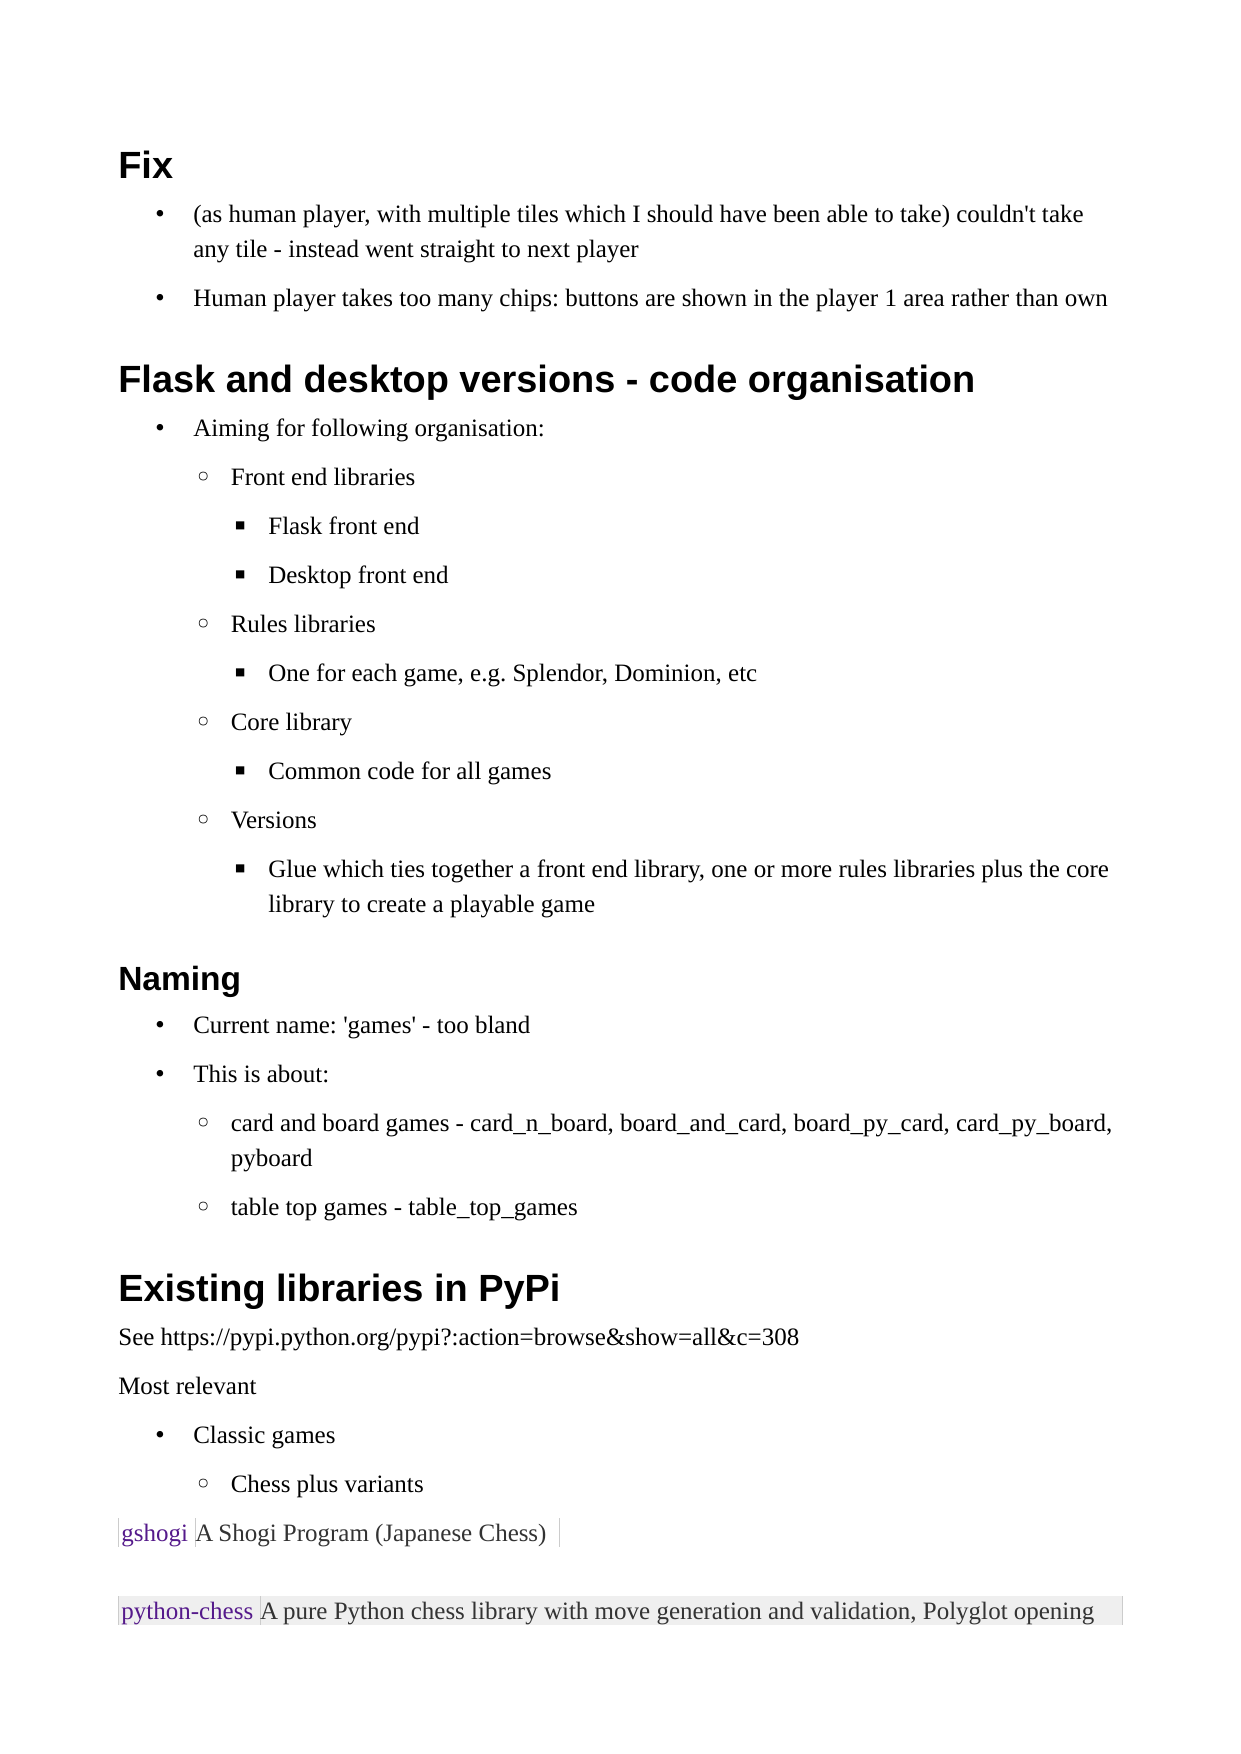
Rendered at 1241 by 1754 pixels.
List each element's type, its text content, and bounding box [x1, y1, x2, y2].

list Glue which ties together a front end library, one or more rules libraries plus the core library to create a playable game [231, 854, 1122, 918]
list Core library [193, 707, 1122, 736]
list This is about: [156, 1059, 1122, 1088]
text Most relevant [118, 1371, 1122, 1400]
list (as human player, with multiple tiles which I should have been able to take) couldn't take any tile - instead went straight to next player [156, 199, 1122, 262]
list Aiming for following organisation: [156, 413, 1122, 442]
list Rules libraries [193, 609, 1122, 638]
list Classic games [156, 1420, 1122, 1449]
list card and board games - card_n_board, board_and_card, board_py_card, card_py_board, pyboard [193, 1108, 1122, 1171]
subtitle Flask and desktop versions - code organisation [118, 357, 1122, 401]
list Flask front end [231, 511, 1122, 540]
list table top games - table_top_games [193, 1192, 1122, 1221]
list Current name: 'games' - too bland [156, 1010, 1122, 1039]
list Desktop front end [231, 560, 1122, 589]
list Human player takes too many chips: buttons are shown in the player 1 area rather than own [156, 283, 1122, 312]
list Common code for all games [231, 756, 1122, 785]
table_header A pure Python chess library with move generation and validation, Polyglot opening [261, 1596, 1122, 1625]
list Front end libraries [193, 462, 1122, 491]
subtitle Fix [118, 143, 1122, 187]
list Chess plus variants [193, 1469, 1122, 1498]
list Versions [193, 806, 1122, 834]
table_header python-chess [119, 1596, 260, 1625]
text See https://pypi.python.org/pypi?:action=browse&show=all&c=308 [118, 1322, 1122, 1351]
table_header gshogi [119, 1518, 195, 1547]
list One for each game, e.g. Splendor, Dominion, etc [231, 658, 1122, 687]
subtitle Naming [118, 959, 1122, 998]
subtitle Existing libraries in PyPi [118, 1266, 1122, 1309]
table_header A Shogi Program (Japanese Chess) [196, 1518, 559, 1547]
